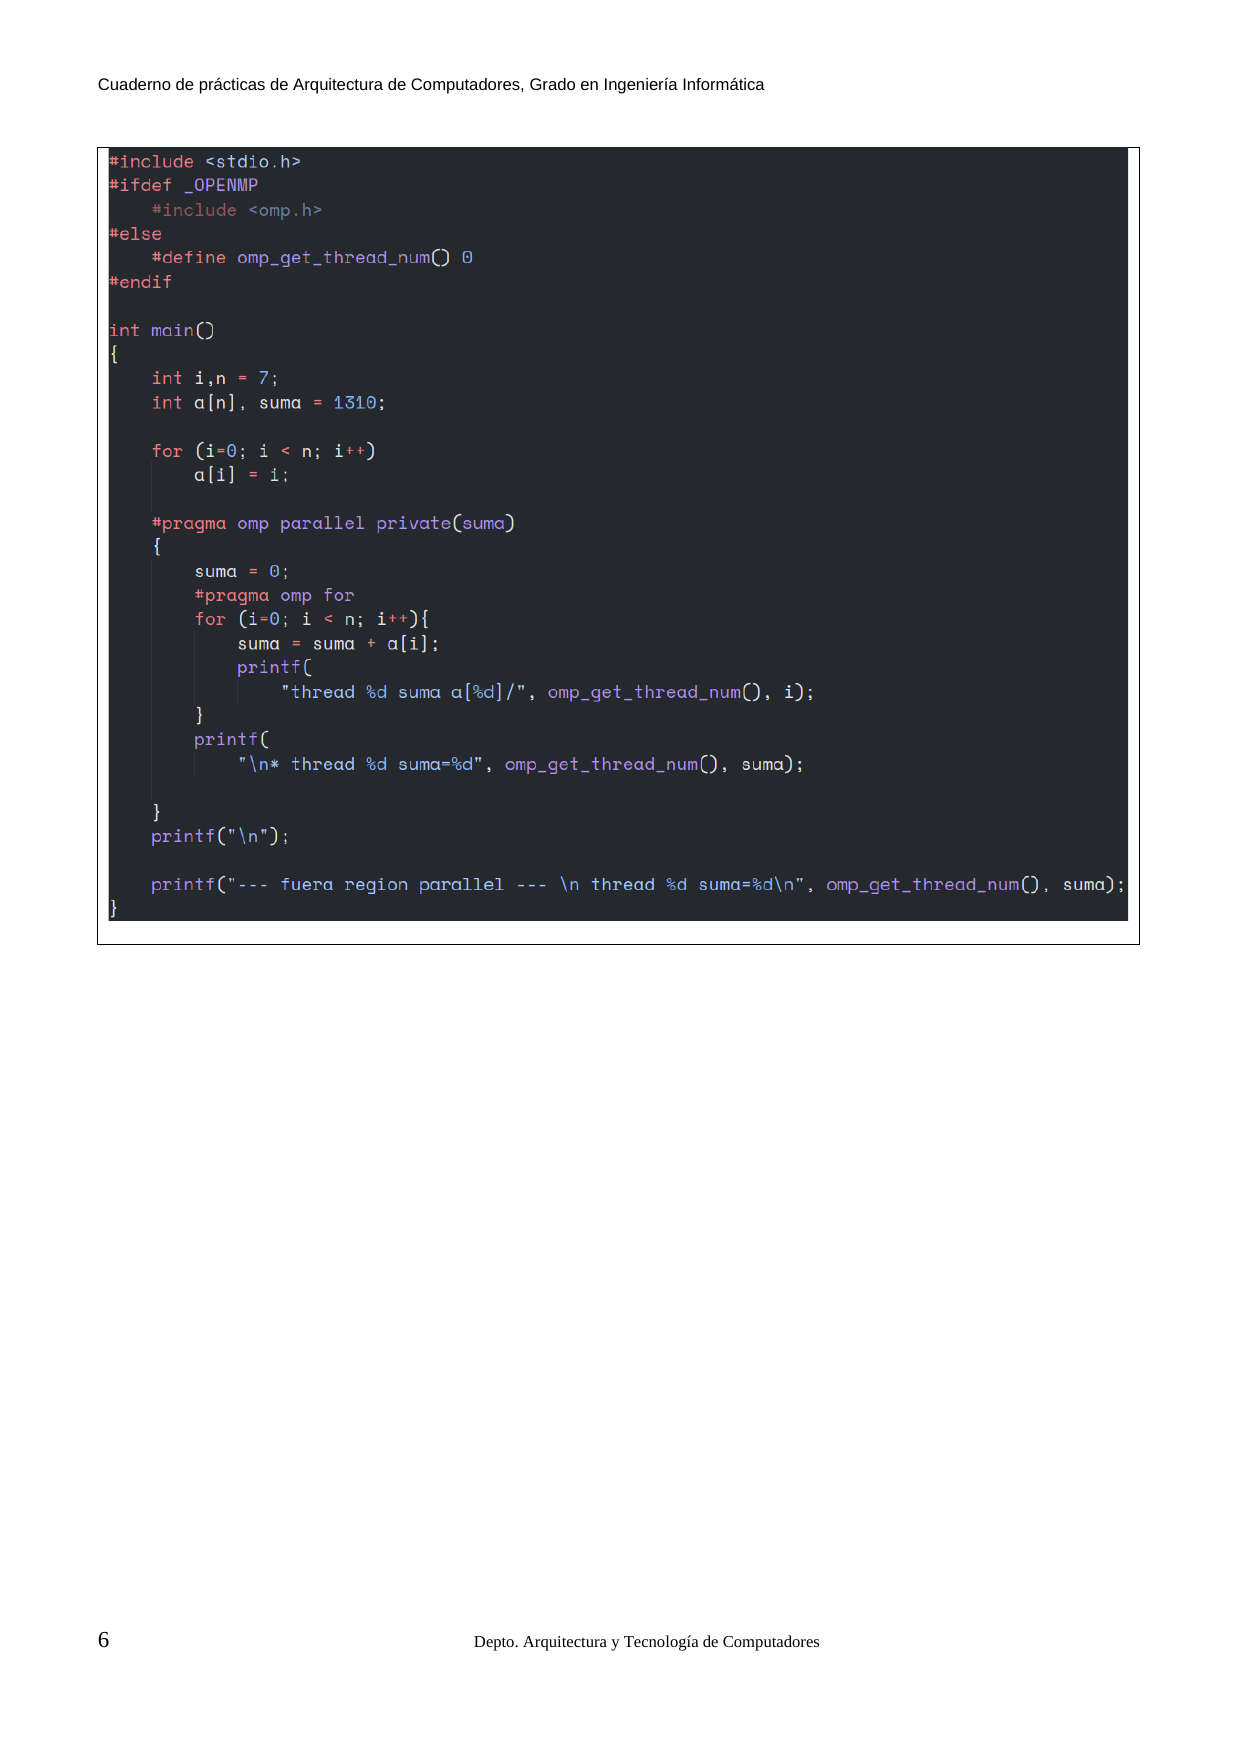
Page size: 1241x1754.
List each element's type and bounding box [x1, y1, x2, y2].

picture [108, 147, 1129, 921]
table_header [98, 148, 1139, 944]
